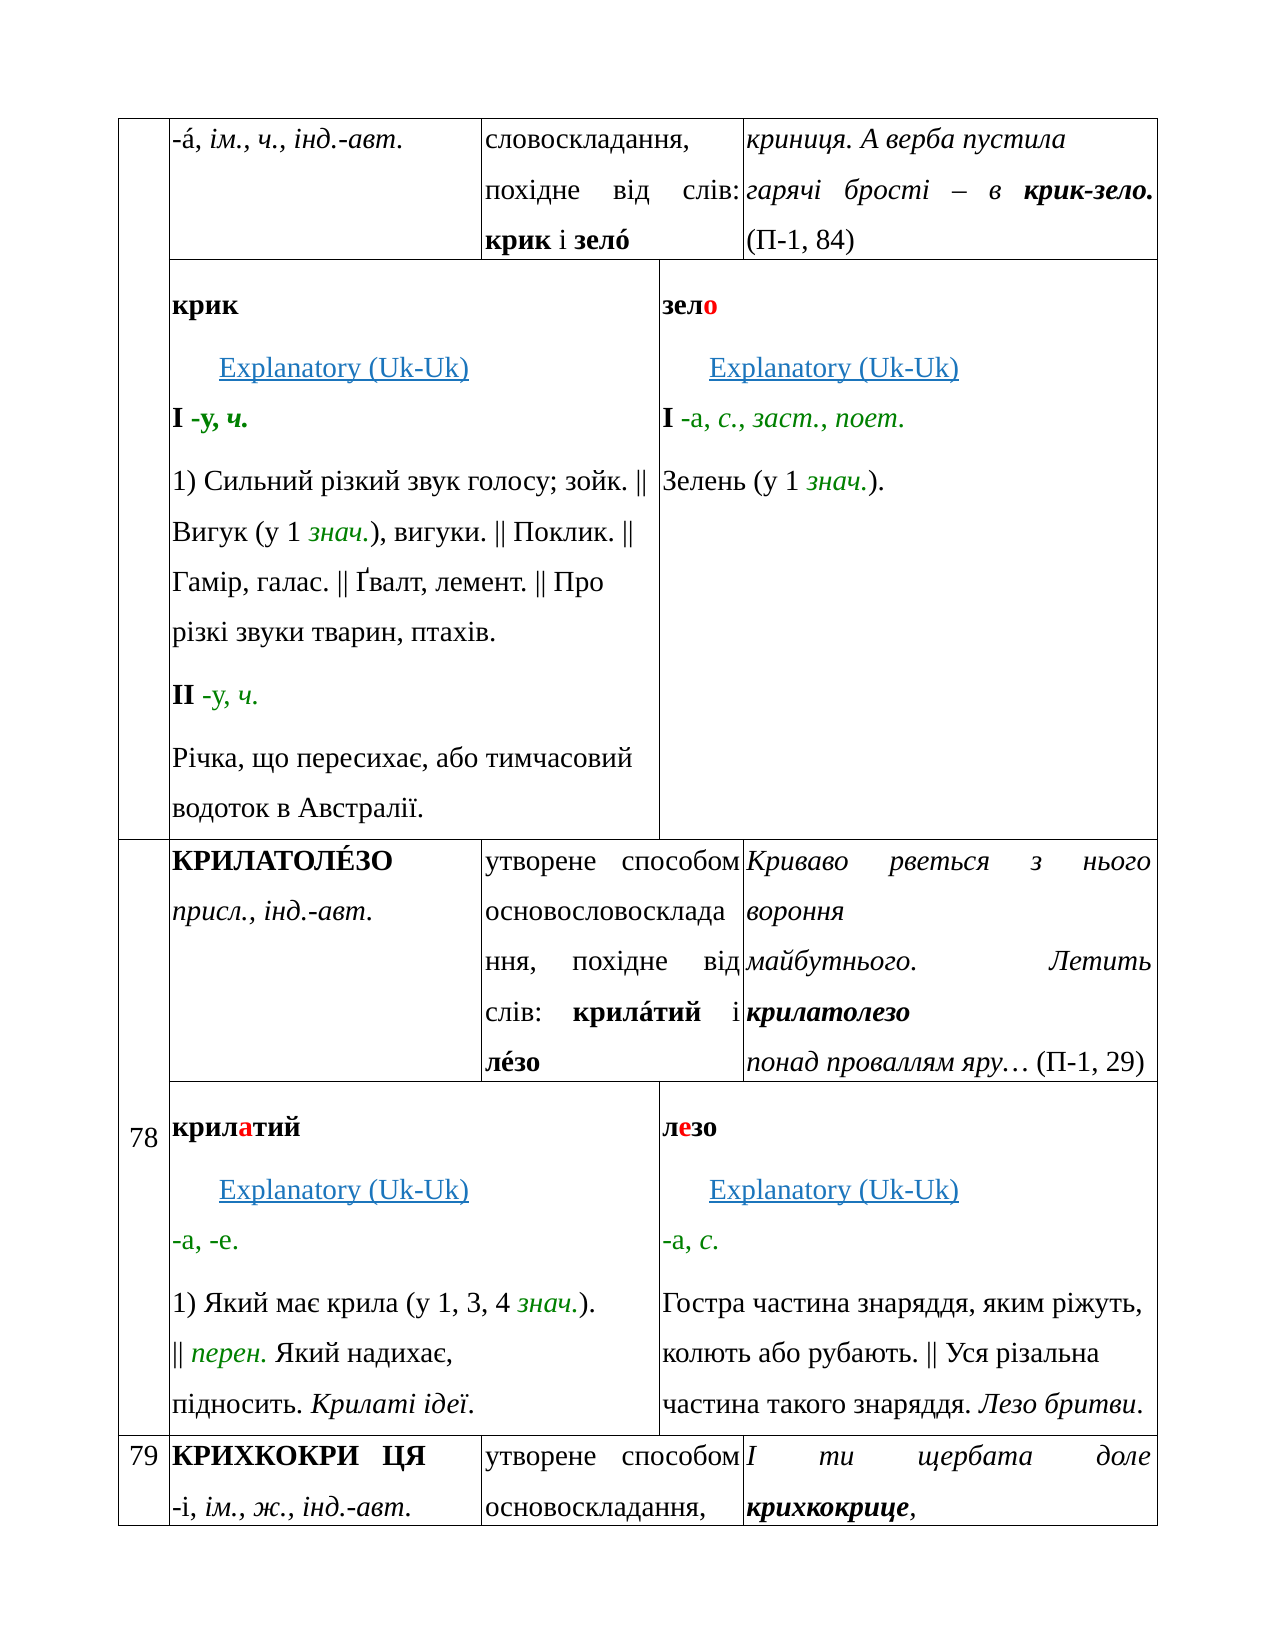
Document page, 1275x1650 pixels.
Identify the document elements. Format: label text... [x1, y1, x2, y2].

table_cell словоскладання, похідне від слів: крик і зелó [482, 119, 743, 259]
table_cell 79 [119, 1436, 169, 1525]
table_cell [119, 119, 169, 839]
table_cell лезо Explanatory (Uk-Uk) -а, с. Гостра частина знаряддя, яким ріжуть, колють або рубають. || Уся різальна частина такого знаряддя. Лезо бритви. [660, 1082, 1157, 1435]
table_cell крилатий Explanatory (Uk-Uk) -а, -е. 1) Який має крила (у 1, 3, 4 знач.). || перен. Який надихає, підносить. Крилаті ідеї. [170, 1082, 659, 1435]
table_cell -á, ім., ч., інд.-авт. [170, 119, 481, 259]
table_cell зело Explanatory (Uk-Uk) I -а, с., заст., поет. Зелень (у 1 знач.). [660, 260, 1157, 839]
table_cell утворене способом основословоскладання, похідне від слів: крилáтий і лéзо [482, 840, 743, 1081]
table_cell Криваво рветься з нього вороння майбутнього. Летить крилатолезо понад проваллям яру… (П‑1, 29) [744, 840, 1157, 1081]
table_cell Крилатолéзо присл., інд.-авт. [170, 840, 481, 1081]
table_cell утворене способом основоскладання, [482, 1436, 743, 1525]
table_cell І ти щербата доле крихкокрице, [744, 1436, 1157, 1525]
table_cell крик Explanatory (Uk-Uk) I -у, ч. 1) Сильний різкий звук голосу; зойк. || Вигук (у 1 знач.), вигуки. || Поклик. || Гамір, галас. || Ґвалт, лемент. || Про різкі звуки тварин, птахів. II -у, ч. Річка, що пересихає, або тимчасовий водоток в Австралії. [170, 260, 659, 839]
table_cell 78 [119, 840, 169, 1435]
table_cell криниця. А верба пустила гарячі брості – в крик-зело. (П‑1, 84) [744, 119, 1157, 259]
table_cell Крихкокриця -і, ім., ж., інд.-авт. [170, 1436, 481, 1525]
